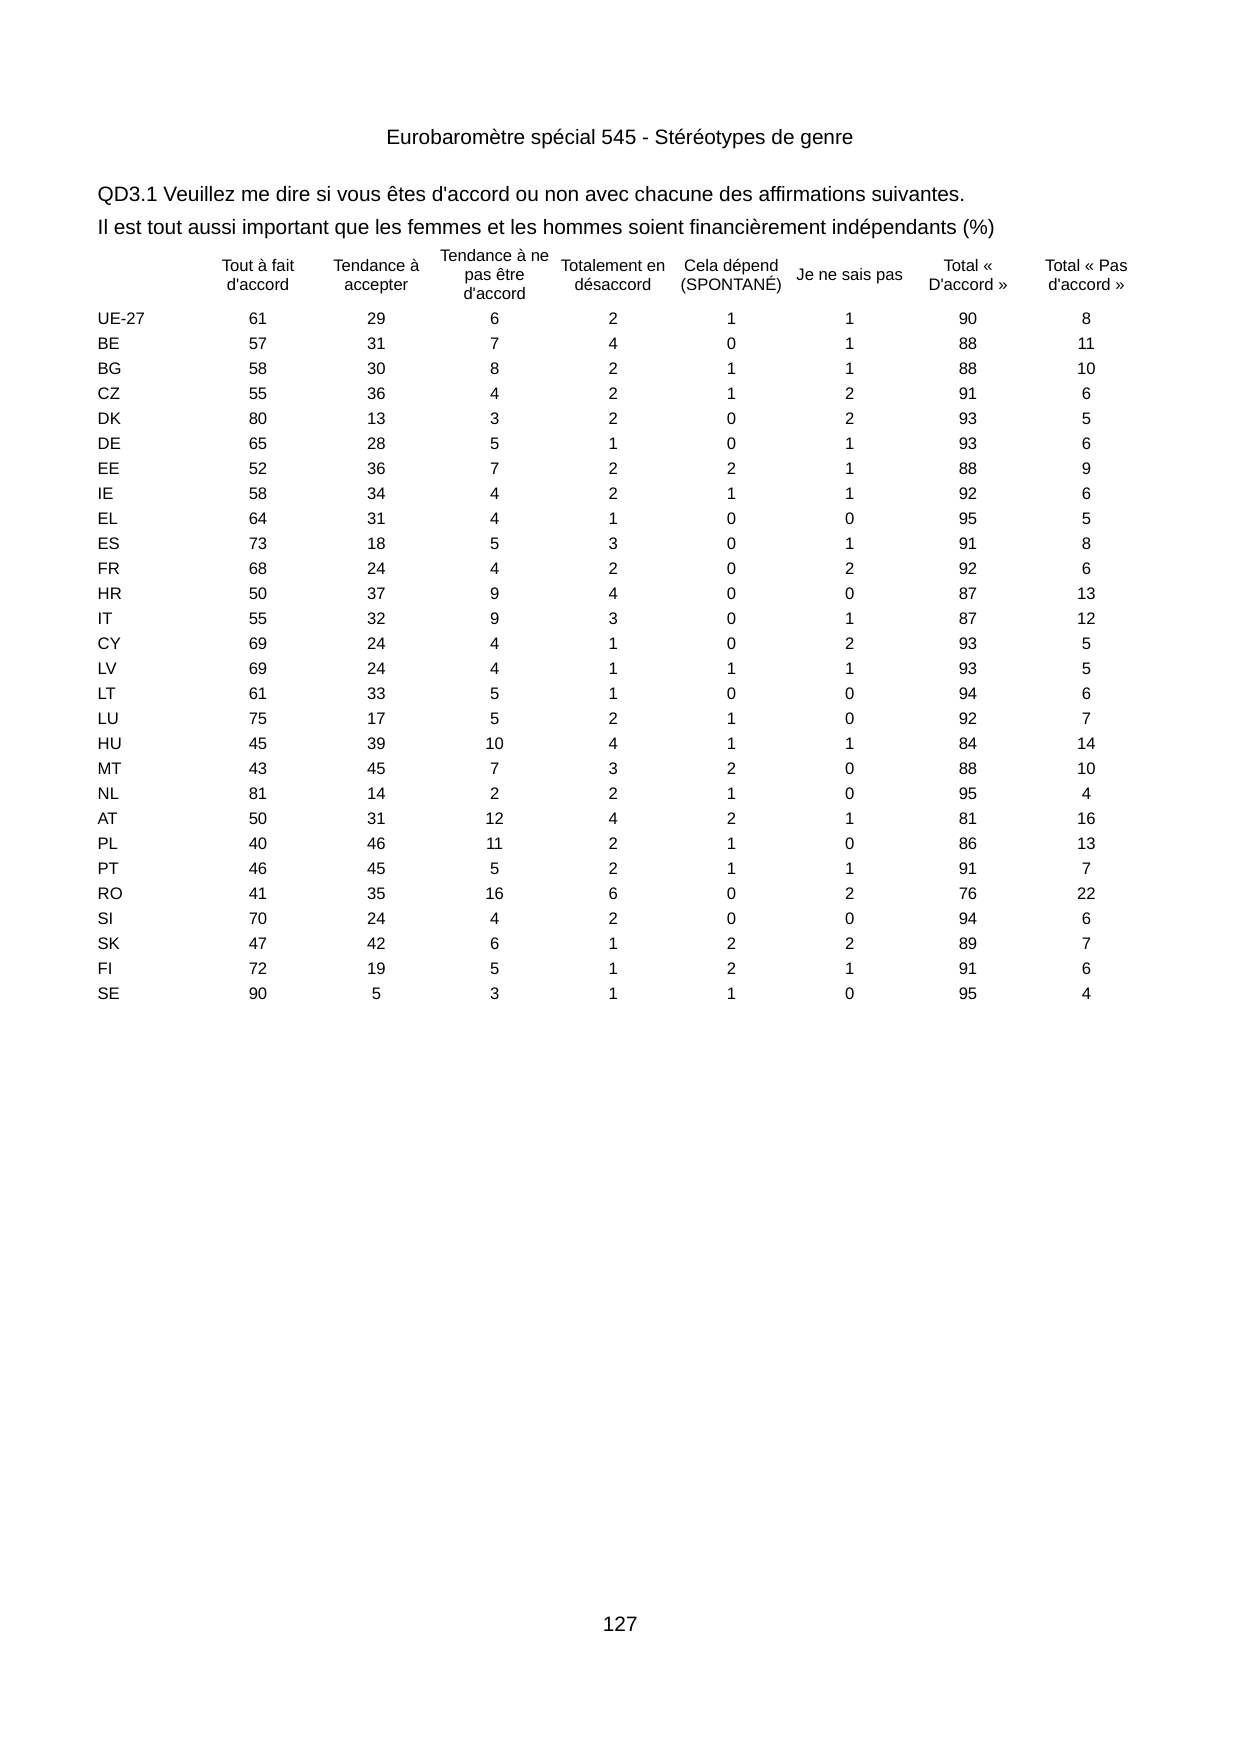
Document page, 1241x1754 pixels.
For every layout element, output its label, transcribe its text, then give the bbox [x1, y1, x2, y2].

table_cell 55 [199, 606, 317, 631]
table_cell NL [95, 781, 199, 806]
table_cell 0 [790, 681, 909, 706]
table_cell 1 [790, 306, 909, 331]
table_cell 12 [1027, 606, 1145, 631]
table_cell 95 [909, 981, 1027, 1006]
table_cell 1 [790, 431, 909, 456]
table_cell 46 [317, 831, 435, 856]
table_cell 1 [790, 531, 909, 556]
table_cell 93 [909, 631, 1027, 656]
table_cell 10 [435, 731, 554, 756]
table_cell 1 [672, 481, 790, 506]
table_cell 5 [435, 956, 554, 981]
table_cell CY [95, 631, 199, 656]
table_cell 1 [554, 681, 672, 706]
table_cell 4 [554, 806, 672, 831]
table_cell 37 [317, 581, 435, 606]
table_cell 1 [672, 381, 790, 406]
table_cell 6 [554, 881, 672, 906]
table_cell 88 [909, 456, 1027, 481]
table_cell 7 [1027, 931, 1145, 956]
table_cell 5 [435, 706, 554, 731]
table_cell 0 [672, 506, 790, 531]
table_cell EE [95, 456, 199, 481]
table_cell 7 [435, 456, 554, 481]
table_cell 31 [317, 806, 435, 831]
table_cell 90 [199, 981, 317, 1006]
table_cell 2 [554, 381, 672, 406]
table_cell DK [95, 406, 199, 431]
table_cell 91 [909, 856, 1027, 881]
table_cell 45 [199, 731, 317, 756]
table_cell 4 [435, 481, 554, 506]
table_cell 4 [435, 506, 554, 531]
table_cell Il est tout aussi important que les femmes et les hommes soient financièrement indépendants (%) [95, 210, 1145, 243]
table_cell 3 [554, 606, 672, 631]
table_cell Total « D'accord » [909, 243, 1027, 306]
table_cell 0 [672, 331, 790, 356]
table_cell 41 [199, 881, 317, 906]
table_cell 0 [672, 906, 790, 931]
table_cell 42 [317, 931, 435, 956]
table_cell IE [95, 481, 199, 506]
table_cell Cela dépend (SPONTANÉ) [672, 243, 790, 306]
table_cell 1 [790, 731, 909, 756]
table_cell 7 [435, 756, 554, 781]
table_cell 1 [790, 456, 909, 481]
table_cell 5 [435, 681, 554, 706]
table_cell [95, 243, 199, 306]
table_cell 13 [1027, 831, 1145, 856]
table_cell 0 [790, 831, 909, 856]
table_cell 2 [790, 881, 909, 906]
table_cell 70 [199, 906, 317, 931]
table_cell CZ [95, 381, 199, 406]
table_cell 30 [317, 356, 435, 381]
table_cell Totalement en désaccord [554, 243, 672, 306]
table_cell 69 [199, 631, 317, 656]
table_cell 5 [317, 981, 435, 1006]
table_cell 18 [317, 531, 435, 556]
table_cell 0 [790, 506, 909, 531]
table_cell 2 [790, 631, 909, 656]
table_cell 24 [317, 906, 435, 931]
table_cell 6 [1027, 556, 1145, 581]
table_cell 9 [435, 581, 554, 606]
table_cell 50 [199, 806, 317, 831]
table_cell 87 [909, 581, 1027, 606]
table_cell 0 [790, 781, 909, 806]
table_cell 6 [1027, 956, 1145, 981]
table_cell 6 [1027, 431, 1145, 456]
table_cell 33 [317, 681, 435, 706]
table_cell 6 [1027, 381, 1145, 406]
table_cell 2 [554, 406, 672, 431]
table_cell 61 [199, 306, 317, 331]
table_cell Je ne sais pas [790, 243, 909, 306]
table_cell 13 [317, 406, 435, 431]
table_cell 47 [199, 931, 317, 956]
table_cell 52 [199, 456, 317, 481]
table_cell 4 [435, 381, 554, 406]
table_header QD3.1 Veuillez me dire si vous êtes d'accord ou non avec chacune des affirmations suivantes. [95, 178, 1145, 210]
table_cell 0 [790, 906, 909, 931]
table_cell 81 [909, 806, 1027, 831]
table_cell 1 [672, 981, 790, 1006]
table_cell 1 [672, 706, 790, 731]
table_cell FI [95, 956, 199, 981]
table_cell 2 [672, 756, 790, 781]
table_cell 1 [554, 956, 672, 981]
table_cell 2 [554, 556, 672, 581]
table_cell 2 [790, 406, 909, 431]
table_cell 5 [435, 531, 554, 556]
table_cell PT [95, 856, 199, 881]
table_cell 57 [199, 331, 317, 356]
table_cell 24 [317, 631, 435, 656]
table_cell 95 [909, 781, 1027, 806]
table_cell 2 [554, 856, 672, 881]
table_cell 12 [435, 806, 554, 831]
table_cell IT [95, 606, 199, 631]
table_cell 1 [672, 781, 790, 806]
table_cell Tendance à accepter [317, 243, 435, 306]
table_cell EL [95, 506, 199, 531]
table_cell 88 [909, 331, 1027, 356]
table_cell 73 [199, 531, 317, 556]
table_cell 2 [790, 931, 909, 956]
table_cell Tout à fait d'accord [199, 243, 317, 306]
table_cell 19 [317, 956, 435, 981]
table_cell 4 [1027, 781, 1145, 806]
table_cell 84 [909, 731, 1027, 756]
table_cell 87 [909, 606, 1027, 631]
table_cell 1 [672, 656, 790, 681]
table_cell 72 [199, 956, 317, 981]
table_cell 2 [554, 906, 672, 931]
table_cell 39 [317, 731, 435, 756]
table_cell 2 [554, 706, 672, 731]
table_cell 88 [909, 756, 1027, 781]
table_cell ES [95, 531, 199, 556]
table_cell 2 [790, 381, 909, 406]
table_cell 1 [790, 856, 909, 881]
table_cell 40 [199, 831, 317, 856]
table_cell 1 [672, 856, 790, 881]
table_cell 0 [672, 681, 790, 706]
table_cell 94 [909, 681, 1027, 706]
table_cell 75 [199, 706, 317, 731]
table_cell 91 [909, 956, 1027, 981]
table_cell 0 [790, 981, 909, 1006]
table_cell Total « Pas d'accord » [1027, 243, 1145, 306]
table_cell 1 [554, 631, 672, 656]
table_cell 45 [317, 756, 435, 781]
table_cell 24 [317, 656, 435, 681]
table_cell 9 [1027, 456, 1145, 481]
table_cell 4 [554, 731, 672, 756]
table_cell 81 [199, 781, 317, 806]
table_cell 13 [1027, 581, 1145, 606]
table_cell 92 [909, 706, 1027, 731]
table_cell 5 [1027, 656, 1145, 681]
table_cell SE [95, 981, 199, 1006]
table_cell 1 [554, 431, 672, 456]
table_cell 32 [317, 606, 435, 631]
table_cell 4 [554, 331, 672, 356]
table_cell 7 [1027, 856, 1145, 881]
table_cell 1 [672, 356, 790, 381]
table_cell 90 [909, 306, 1027, 331]
table_cell 61 [199, 681, 317, 706]
table_cell 5 [435, 856, 554, 881]
table_cell 24 [317, 556, 435, 581]
table_cell 29 [317, 306, 435, 331]
table_cell 8 [1027, 531, 1145, 556]
table_cell 7 [435, 331, 554, 356]
table_cell 3 [435, 406, 554, 431]
table_cell 1 [790, 356, 909, 381]
table_cell 88 [909, 356, 1027, 381]
table_cell 1 [790, 331, 909, 356]
table_cell 93 [909, 431, 1027, 456]
table_cell 5 [1027, 506, 1145, 531]
table_cell 0 [790, 756, 909, 781]
table_cell 2 [554, 356, 672, 381]
table_cell HU [95, 731, 199, 756]
table_cell 1 [554, 656, 672, 681]
table_cell 58 [199, 356, 317, 381]
table_cell 0 [672, 531, 790, 556]
table_cell 1 [790, 481, 909, 506]
table_cell 92 [909, 556, 1027, 581]
table_cell 45 [317, 856, 435, 881]
table_cell 2 [672, 931, 790, 956]
table_cell 14 [317, 781, 435, 806]
table_cell 36 [317, 381, 435, 406]
table_cell 92 [909, 481, 1027, 506]
table_cell 1 [790, 656, 909, 681]
table_cell 2 [672, 956, 790, 981]
table_cell 91 [909, 381, 1027, 406]
table_cell 16 [435, 881, 554, 906]
table_cell 1 [672, 731, 790, 756]
table_cell 0 [672, 631, 790, 656]
table_cell 22 [1027, 881, 1145, 906]
table_cell 4 [435, 631, 554, 656]
table_cell 10 [1027, 756, 1145, 781]
table_cell RO [95, 881, 199, 906]
table_cell 58 [199, 481, 317, 506]
table_cell 1 [790, 806, 909, 831]
table_cell 0 [672, 556, 790, 581]
table_cell 76 [909, 881, 1027, 906]
table_cell 4 [1027, 981, 1145, 1006]
table_cell 2 [672, 456, 790, 481]
table_cell 64 [199, 506, 317, 531]
table_cell Tendance à ne pas être d'accord [435, 243, 554, 306]
table_cell 11 [435, 831, 554, 856]
table_cell FR [95, 556, 199, 581]
table_cell 6 [1027, 481, 1145, 506]
table_cell 9 [435, 606, 554, 631]
table_cell LU [95, 706, 199, 731]
table_cell 0 [790, 581, 909, 606]
table_cell SI [95, 906, 199, 931]
table_cell 6 [435, 306, 554, 331]
table_cell 14 [1027, 731, 1145, 756]
table_cell 7 [1027, 706, 1145, 731]
table_cell BG [95, 356, 199, 381]
table_cell 0 [790, 706, 909, 731]
table_cell 0 [672, 581, 790, 606]
table_cell 16 [1027, 806, 1145, 831]
table_cell 43 [199, 756, 317, 781]
table_cell 1 [790, 606, 909, 631]
table_cell DE [95, 431, 199, 456]
table_cell 3 [554, 756, 672, 781]
table_cell 2 [435, 781, 554, 806]
table_cell 8 [1027, 306, 1145, 331]
table_cell 6 [1027, 681, 1145, 706]
table_cell 0 [672, 431, 790, 456]
table_cell MT [95, 756, 199, 781]
table_cell 94 [909, 906, 1027, 931]
table_cell 31 [317, 506, 435, 531]
table_cell 0 [672, 606, 790, 631]
table_cell 0 [672, 406, 790, 431]
table_cell 91 [909, 531, 1027, 556]
table_cell LT [95, 681, 199, 706]
table_cell 31 [317, 331, 435, 356]
table_cell 93 [909, 656, 1027, 681]
table_cell 2 [554, 781, 672, 806]
table_cell 69 [199, 656, 317, 681]
table_cell 4 [554, 581, 672, 606]
table_cell 86 [909, 831, 1027, 856]
table_cell 1 [790, 956, 909, 981]
table_cell 2 [672, 806, 790, 831]
table_cell 2 [554, 481, 672, 506]
table_cell 46 [199, 856, 317, 881]
table_cell 17 [317, 706, 435, 731]
table_cell 93 [909, 406, 1027, 431]
table_cell 36 [317, 456, 435, 481]
table_cell 55 [199, 381, 317, 406]
table_cell 8 [435, 356, 554, 381]
table_cell 89 [909, 931, 1027, 956]
table_cell 65 [199, 431, 317, 456]
table_cell 50 [199, 581, 317, 606]
table_cell 3 [554, 531, 672, 556]
table_cell 3 [435, 981, 554, 1006]
table_cell 2 [790, 556, 909, 581]
table_cell 11 [1027, 331, 1145, 356]
table_cell 34 [317, 481, 435, 506]
table_cell 4 [435, 656, 554, 681]
table_cell HR [95, 581, 199, 606]
table_cell 4 [435, 906, 554, 931]
table_cell 5 [1027, 406, 1145, 431]
table_cell PL [95, 831, 199, 856]
table_cell BE [95, 331, 199, 356]
table_cell UE-27 [95, 306, 199, 331]
table_cell 10 [1027, 356, 1145, 381]
table_cell 6 [435, 931, 554, 956]
table_cell 1 [554, 506, 672, 531]
table_cell LV [95, 656, 199, 681]
table_cell 4 [435, 556, 554, 581]
table_cell 2 [554, 831, 672, 856]
table_cell 0 [672, 881, 790, 906]
table_cell SK [95, 931, 199, 956]
table_cell 28 [317, 431, 435, 456]
table_cell 1 [672, 831, 790, 856]
table_cell AT [95, 806, 199, 831]
table_cell 6 [1027, 906, 1145, 931]
table_cell 68 [199, 556, 317, 581]
table_cell 35 [317, 881, 435, 906]
table_cell 2 [554, 306, 672, 331]
table_cell 5 [435, 431, 554, 456]
table_cell 1 [554, 981, 672, 1006]
table_cell 95 [909, 506, 1027, 531]
table_cell 80 [199, 406, 317, 431]
table_cell 5 [1027, 631, 1145, 656]
table_cell 1 [672, 306, 790, 331]
table_cell 2 [554, 456, 672, 481]
table_cell 1 [554, 931, 672, 956]
